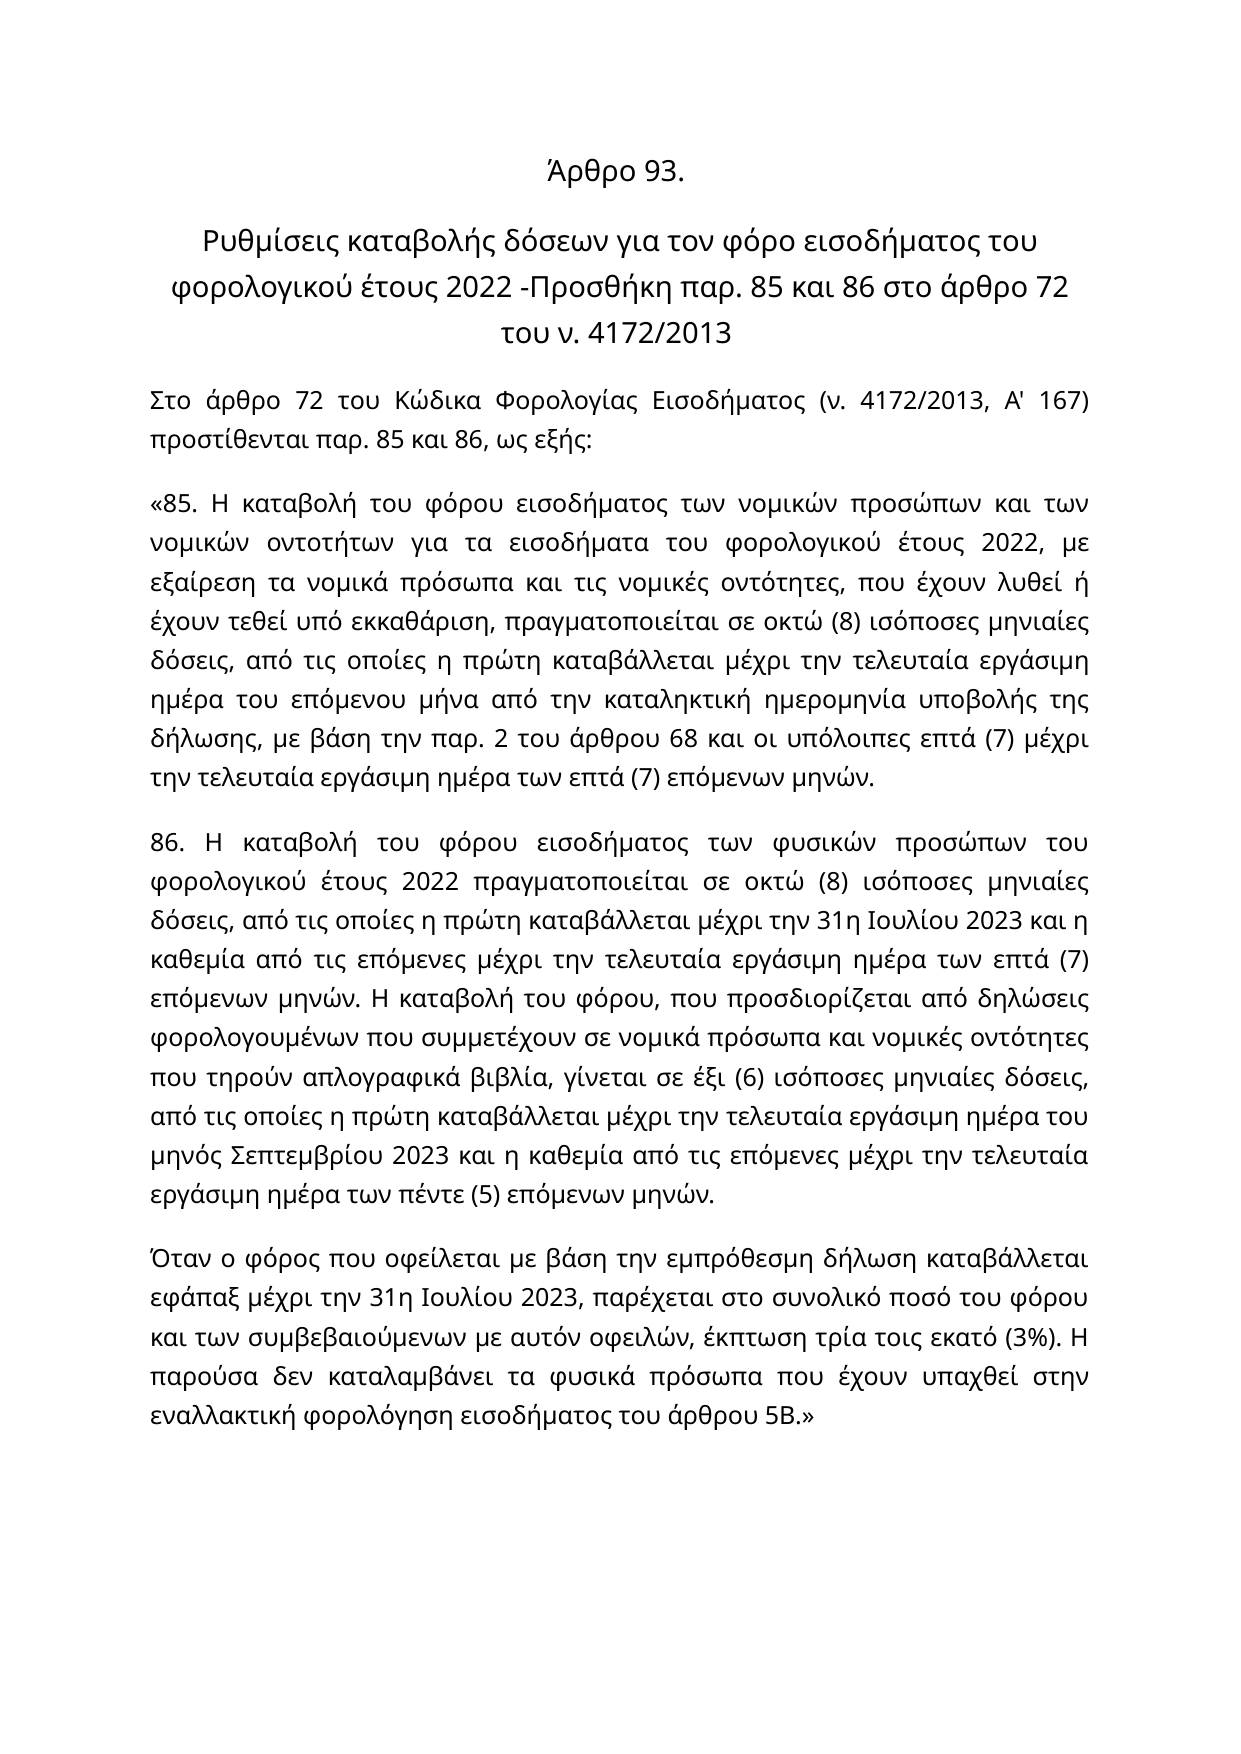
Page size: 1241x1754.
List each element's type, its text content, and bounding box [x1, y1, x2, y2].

subtitle Ρυθμίσεις καταβολής δόσεων για τον φόρο εισοδήματος του φορολογικού έτους 2022 -Προσθήκη παρ. 85 και 86 στο άρθρο 72 του ν. 4172/2013 [150, 221, 1090, 352]
subtitle Άρθρο 93. [150, 150, 1090, 190]
text Όταν ο φόρος που οφείλεται με βάση την εμπρόθεσμη δήλωση καταβάλλεται εφάπαξ μέχρι την 31η Ιουλίου 2023, παρέχεται στο συνολικό ποσό του φόρου και των συμβεβαιούμενων με αυτόν οφειλών, έκπτωση τρία τοις εκατό (3%). Η παρούσα δεν καταλαμβάνει τα φυσικά πρόσωπα που έχουν υπαχθεί στην εναλλακτική φορολόγηση εισοδήματος του άρθρου 5Β.» [150, 1241, 1090, 1432]
text 86. Η καταβολή του φόρου εισοδήματος των φυσικών προσώπων του φορολογικού έτους 2022 πραγματοποιείται σε οκτώ (8) ισόποσες μηνιαίες δόσεις, από τις οποίες η πρώτη καταβάλλεται μέχρι την 31η Ιουλίου 2023 και η καθεμία από τις επόμενες μέχρι την τελευταία εργάσιμη ημέρα των επτά (7) επόμενων μηνών. Η καταβολή του φόρου, που προσδιορίζεται από δηλώσεις φορολογουμένων που συμμετέχουν σε νομικά πρόσωπα και νομικές οντότητες που τηρούν απλογραφικά βιβλία, γίνεται σε έξι (6) ισόποσες μηνιαίες δόσεις, από τις οποίες η πρώτη καταβάλλεται μέχρι την τελευταία εργάσιμη ημέρα του μηνός Σεπτεμβρίου 2023 και η καθεμία από τις επόμενες μέχρι την τελευταία εργάσιμη ημέρα των πέντε (5) επόμενων μηνών. [150, 824, 1090, 1211]
text «85. Η καταβολή του φόρου εισοδήματος των νομικών προσώπων και των νομικών οντοτήτων για τα εισοδήματα του φορολογικού έτους 2022, με εξαίρεση τα νομικά πρόσωπα και τις νομικές οντότητες, που έχουν λυθεί ή έχουν τεθεί υπό εκκαθάριση, πραγματοποιείται σε οκτώ (8) ισόποσες μηνιαίες δόσεις, από τις οποίες η πρώτη καταβάλλεται μέχρι την τελευταία εργάσιμη ημέρα του επόμενου μήνα από την καταληκτική ημερομηνία υποβολής της δήλωσης, με βάση την παρ. 2 του άρθρου 68 και οι υπόλοιπες επτά (7) μέχρι την τελευταία εργάσιμη ημέρα των επτά (7) επόμενων μηνών. [150, 486, 1090, 794]
text Στο άρθρο 72 του Κώδικα Φορολογίας Εισοδήματος (ν. 4172/2013, Α' 167) προστίθενται παρ. 85 και 86, ως εξής: [150, 382, 1090, 456]
